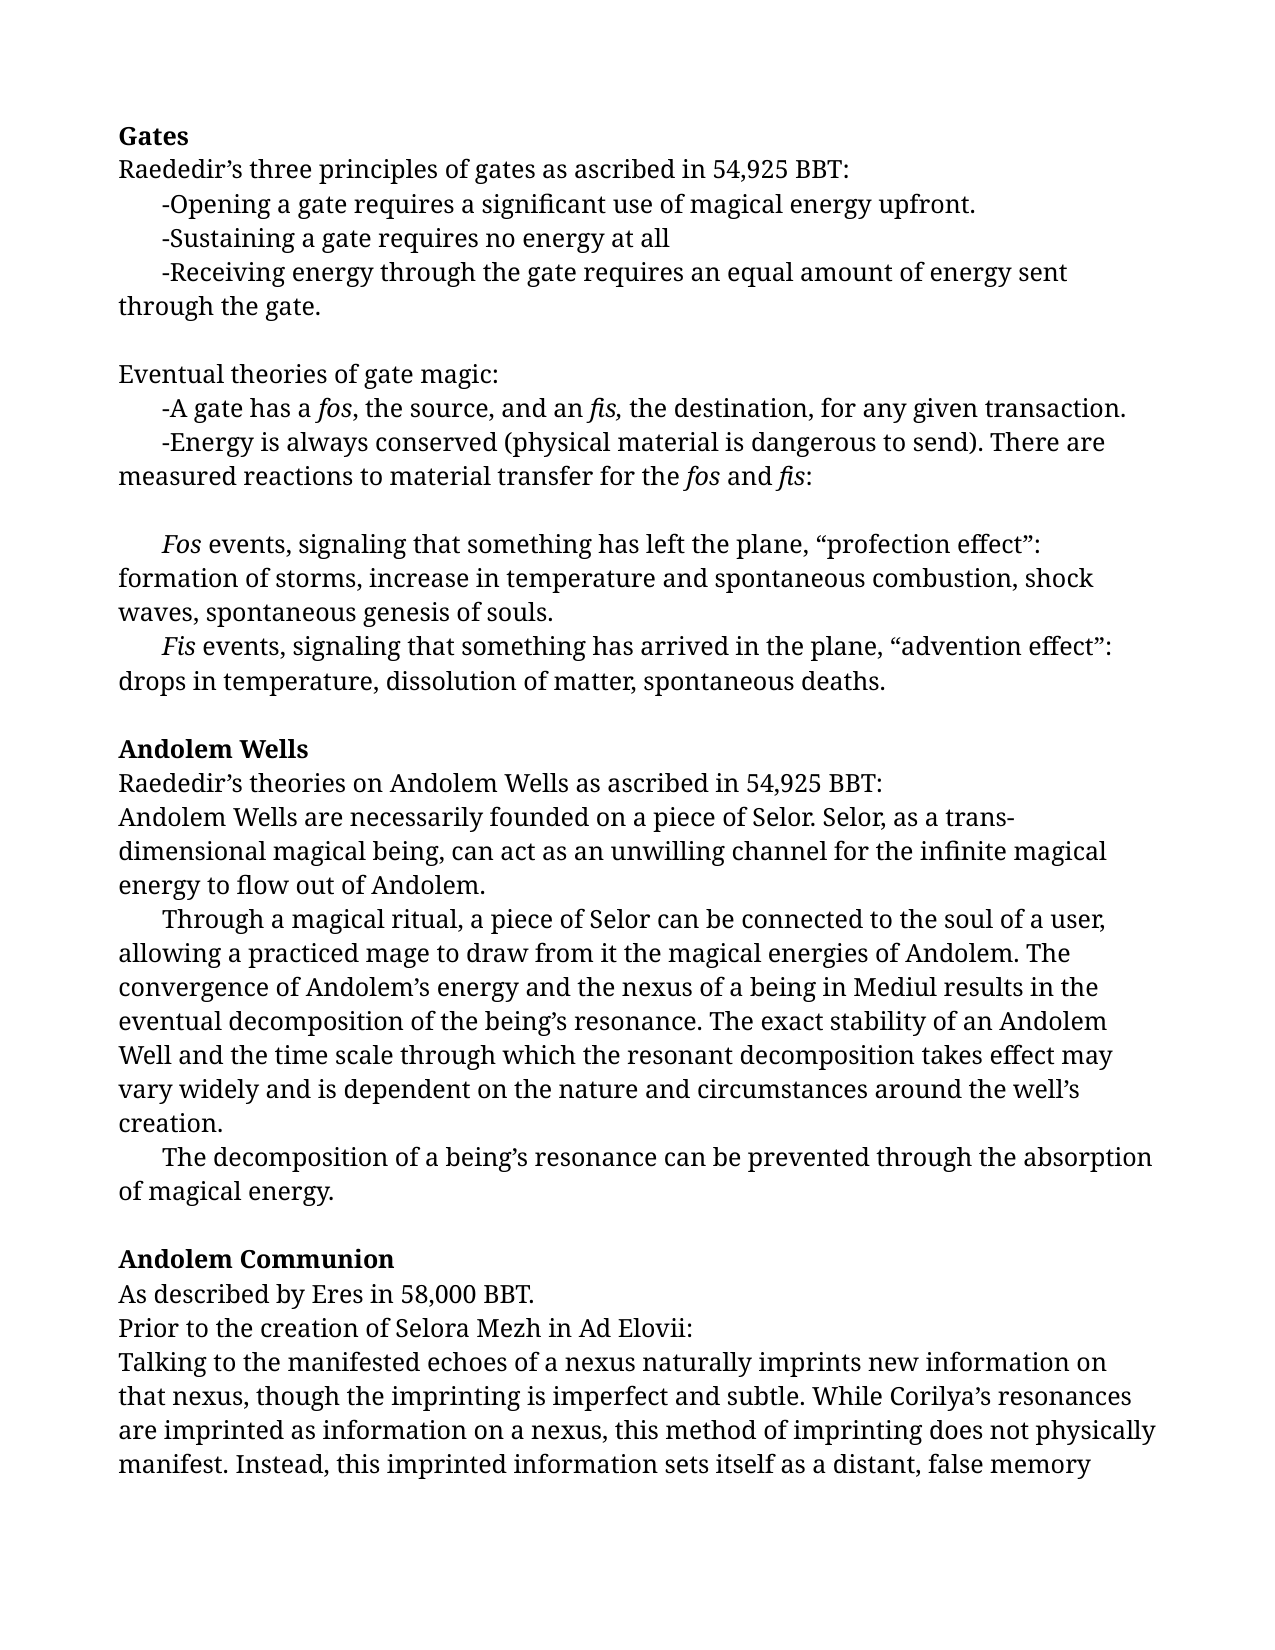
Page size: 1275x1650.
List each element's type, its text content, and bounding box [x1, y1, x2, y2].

text The decomposition of a being’s resonance can be prevented through the absorption of magical energy. [118, 1140, 1157, 1208]
text -Receiving energy through the gate requires an equal amount of energy sent through the gate. [118, 254, 1157, 322]
text Eventual theories of gate magic: [118, 357, 1157, 391]
text Andolem Wells [118, 731, 1157, 765]
text -Energy is always conserved (physical material is dangerous to send). There are measured reactions to material transfer for the fos and fis: [118, 425, 1157, 493]
text -Opening a gate requires a significant use of magical energy upfront. [118, 186, 1157, 220]
text As described by Eres in 58,000 BBT. [118, 1276, 1157, 1310]
text Fos events, signaling that something has left the plane, “profection effect”: formation of storms, increase in temperature and spontaneous combustion, shock waves, spontaneous genesis of souls. [118, 527, 1157, 629]
text -A gate has a fos, the source, and an fis, the destination, for any given transaction. [118, 391, 1157, 425]
text Andolem Communion [118, 1242, 1157, 1276]
text Prior to the creation of Selora Mezh in Ad Elovii: [118, 1310, 1157, 1344]
text Raededir’s theories on Andolem Wells as ascribed in 54,925 BBT: [118, 765, 1157, 799]
text Fis events, signaling that something has arrived in the plane, “advention effect”: drops in temperature, dissolution of matter, spontaneous deaths. [118, 629, 1157, 697]
text Raededir’s three principles of gates as ascribed in 54,925 BBT: [118, 152, 1157, 186]
text Gates [118, 118, 1157, 152]
text -Sustaining a gate requires no energy at all [118, 220, 1157, 254]
text Talking to the manifested echoes of a nexus naturally imprints new information on that nexus, though the imprinting is imperfect and subtle. While Corilya’s resonances are imprinted as information on a nexus, this method of imprinting does not physically manifest. Instead, this imprinted information sets itself as a distant, false memory [118, 1344, 1157, 1481]
text Andolem Wells are necessarily founded on a piece of Selor. Selor, as a trans-dimensional magical being, can act as an unwilling channel for the infinite magical energy to flow out of Andolem. [118, 799, 1157, 902]
text Through a magical ritual, a piece of Selor can be connected to the soul of a user, allowing a practiced mage to draw from it the magical energies of Andolem. The convergence of Andolem’s energy and the nexus of a being in Mediul results in the eventual decomposition of the being’s resonance. The exact stability of an Andolem Well and the time scale through which the resonant decomposition takes effect may vary widely and is dependent on the nature and circumstances around the well’s creation. [118, 902, 1157, 1140]
